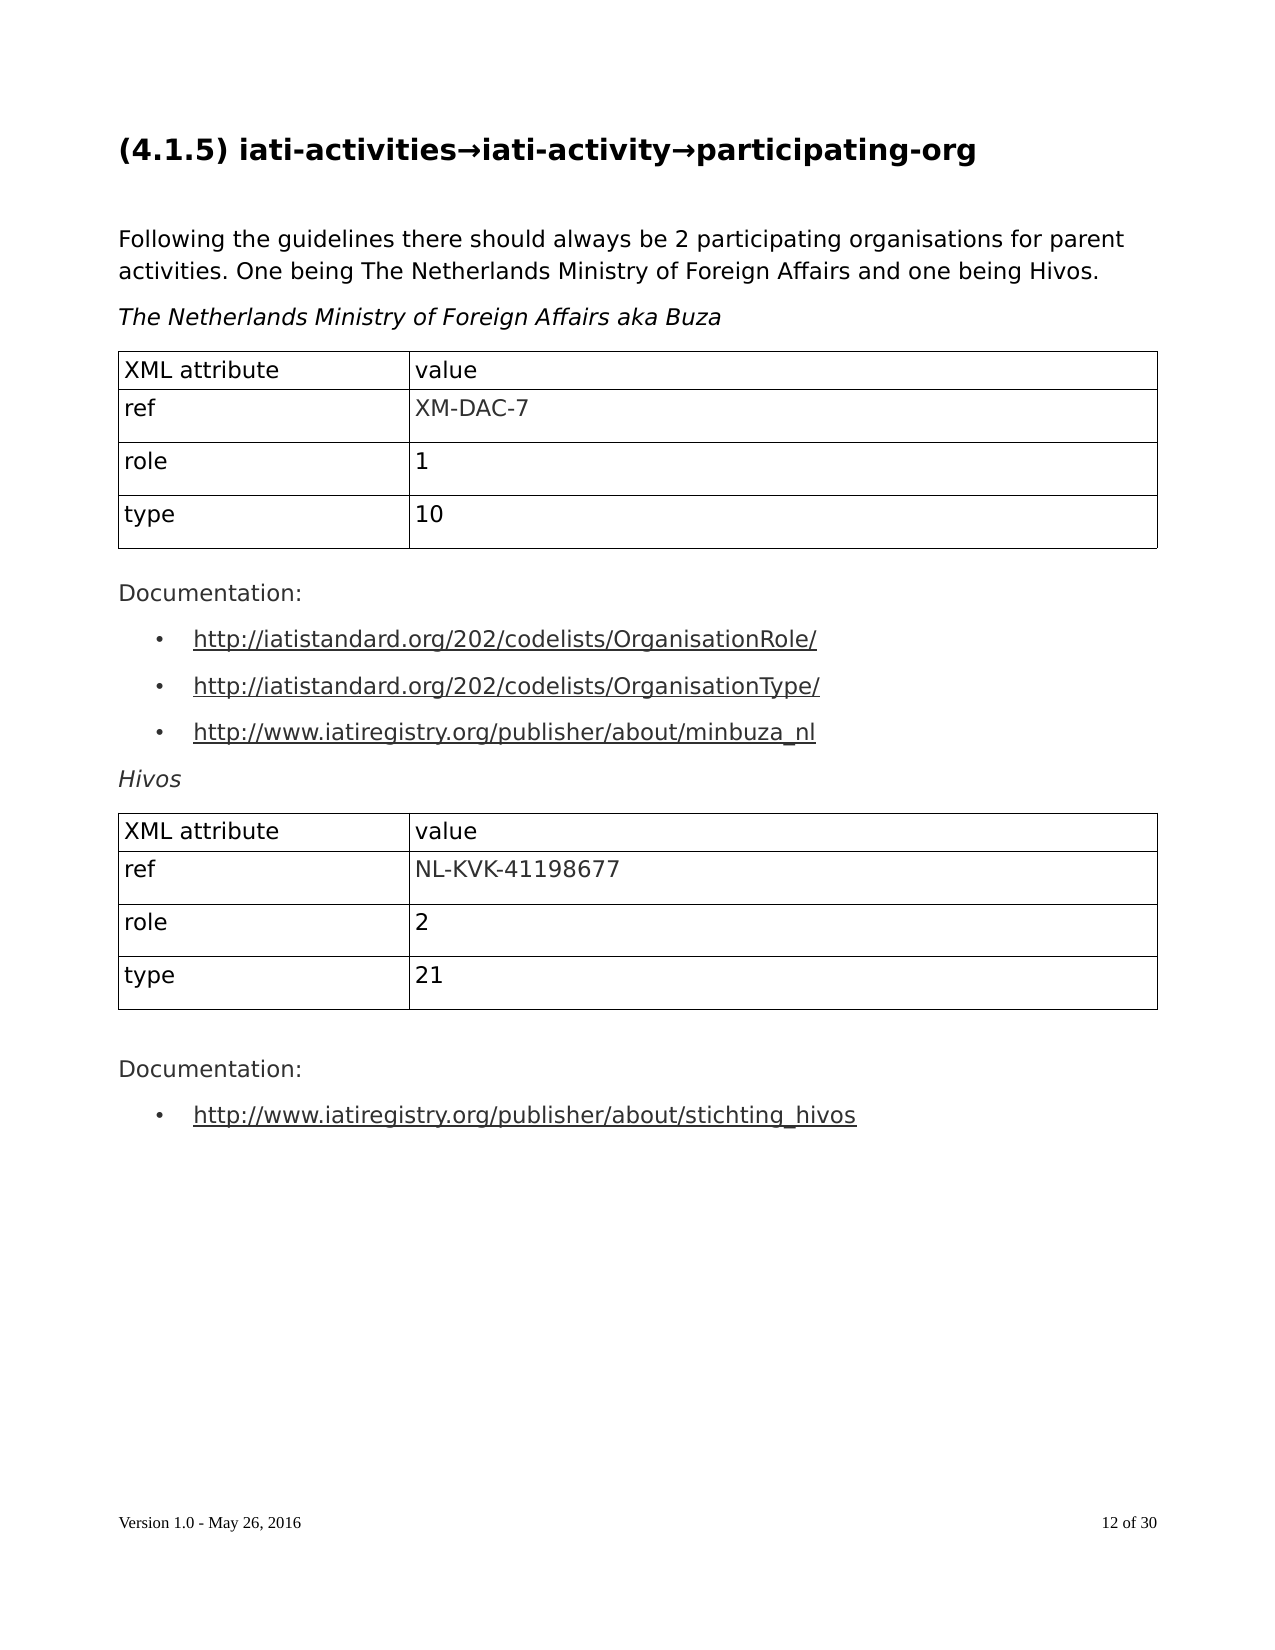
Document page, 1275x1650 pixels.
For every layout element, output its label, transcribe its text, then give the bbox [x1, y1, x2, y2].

table_header XML attribute [119, 352, 409, 389]
table_header XML attribute [119, 814, 409, 851]
table_cell 1 [410, 443, 1157, 495]
table_cell ref [119, 852, 409, 904]
table_cell XM-DAC-7 [410, 390, 1157, 442]
text Documentation: [118, 1056, 1157, 1083]
text The Netherlands Ministry of Foreign Affairs aka Buza [118, 304, 1157, 331]
table_cell NL-KVK-41198677 [410, 852, 1157, 904]
subtitle (4.1.5) iati-activities→iati-activity→participating-org [118, 133, 1157, 167]
table_cell ref [119, 390, 409, 442]
table_cell 10 [410, 496, 1157, 548]
table_cell role [119, 905, 409, 956]
list http://www.iatiregistry.org/publisher/about/stichting_hivos [156, 1102, 1157, 1129]
text Following the guidelines there should always be 2 participating organisations for parent activities. One being The Netherlands Ministry of Foreign Affairs and one being Hivos. [118, 226, 1157, 284]
table_header value [410, 814, 1157, 851]
table_header value [410, 352, 1157, 389]
text Documentation: [118, 549, 1157, 606]
table_cell type [119, 496, 409, 548]
text Hivos [118, 766, 1157, 793]
table_cell type [119, 957, 409, 1009]
list http://iatistandard.org/202/codelists/OrganisationRole/ [156, 626, 1157, 653]
table_cell 21 [410, 957, 1157, 1009]
list http://www.iatiregistry.org/publisher/about/minbuza_nl [156, 719, 1157, 746]
table_cell role [119, 443, 409, 495]
list http://iatistandard.org/202/codelists/OrganisationType/ [156, 673, 1157, 699]
table_cell 2 [410, 905, 1157, 956]
